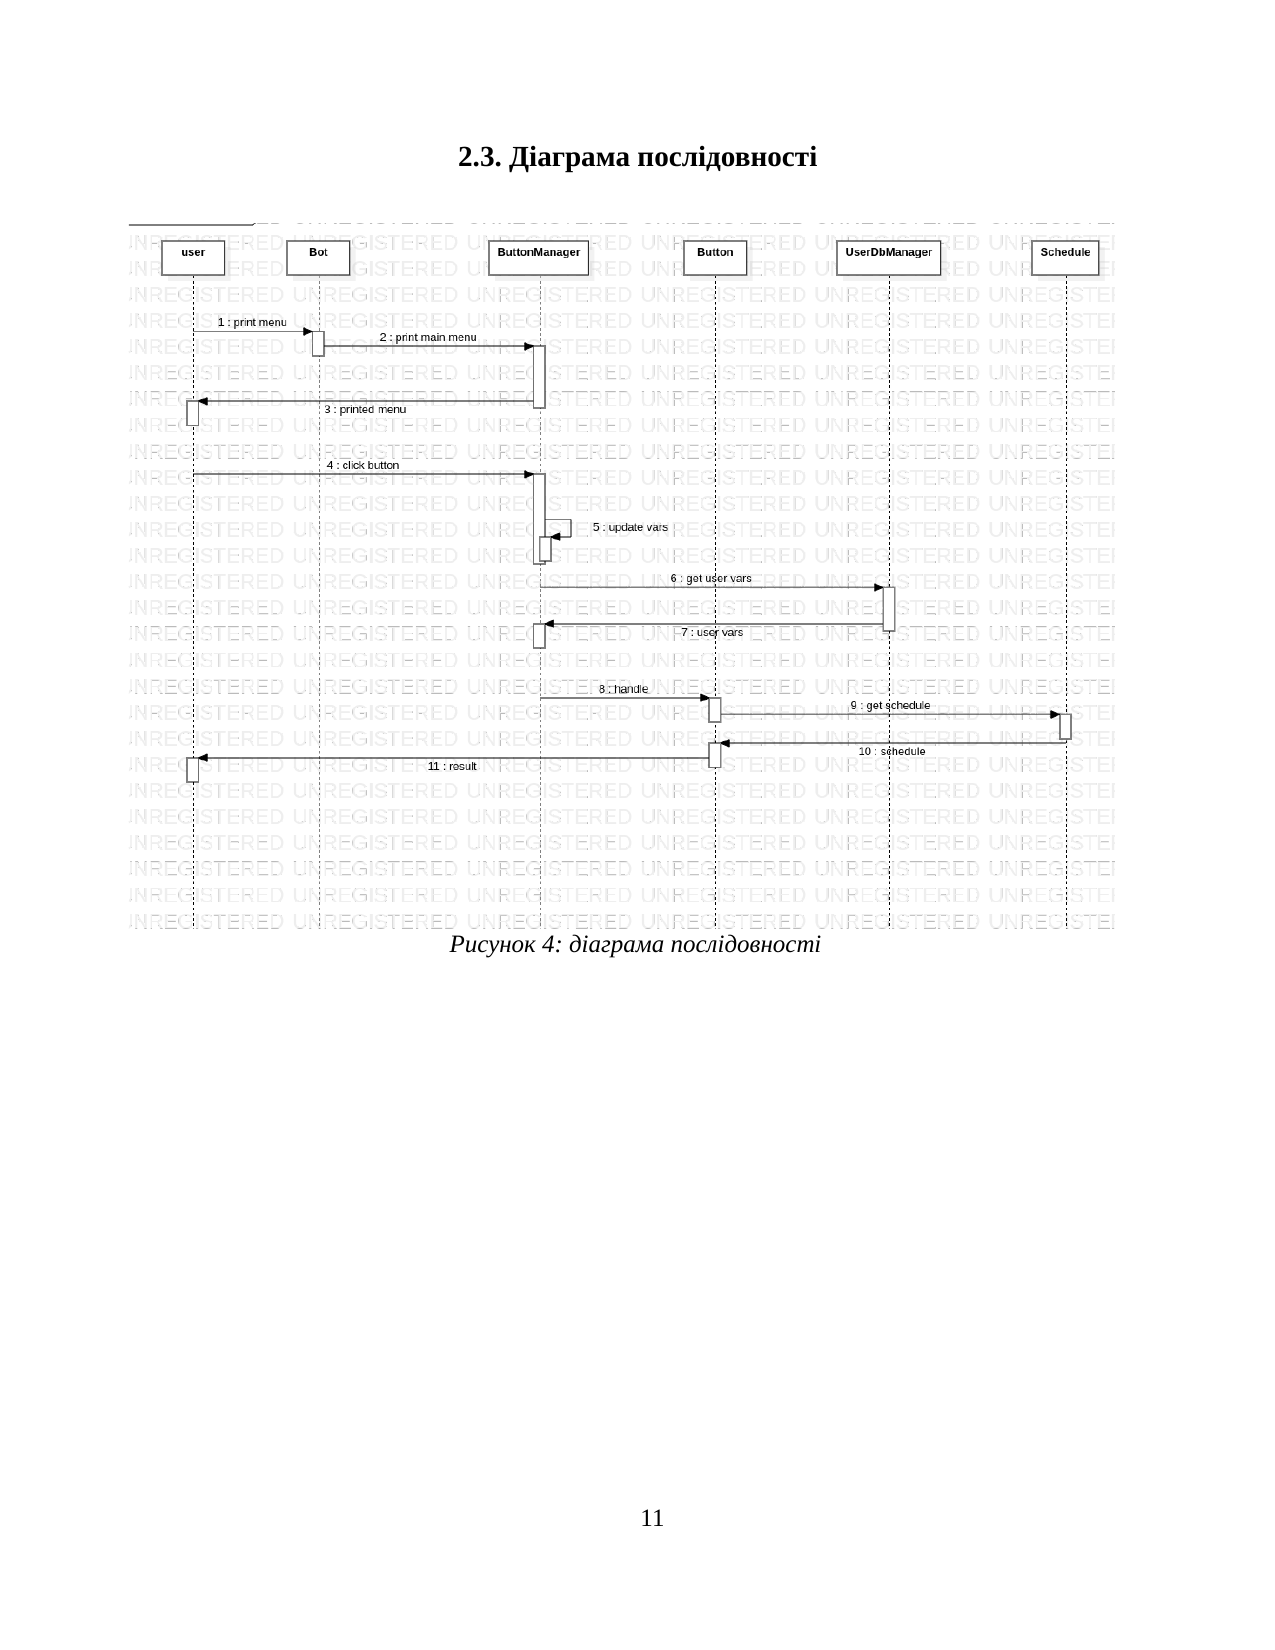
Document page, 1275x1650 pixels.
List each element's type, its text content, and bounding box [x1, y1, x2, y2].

text Рисунок 4: діаграма послідовності [129, 262, 1115, 957]
subtitle Діаграма послідовності [118, 139, 1157, 172]
picture [128, 223, 1115, 262]
